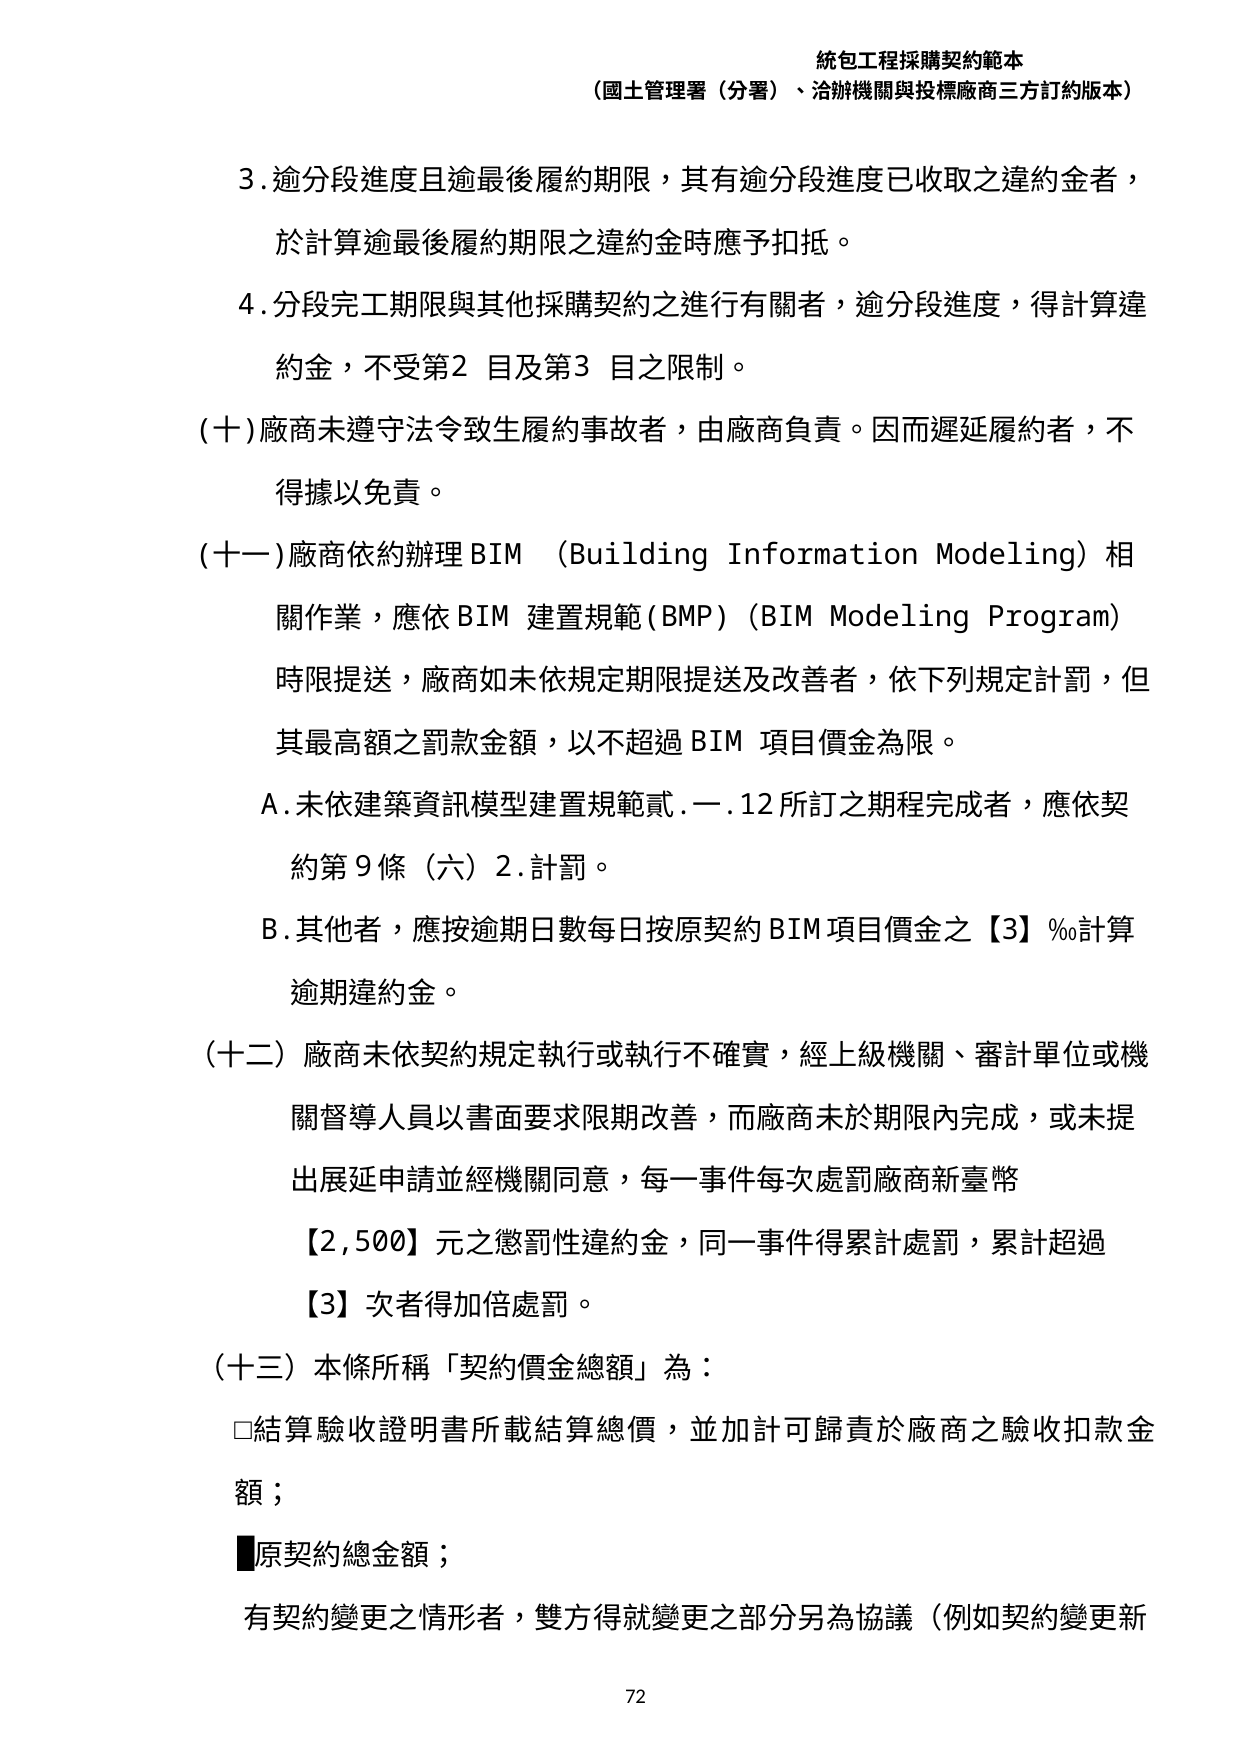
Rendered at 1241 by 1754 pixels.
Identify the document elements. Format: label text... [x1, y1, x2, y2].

table_cell [154, 511, 197, 1011]
table_cell (十一)廠商依約辦理BIM （Building Information Modeling）相關作業，應依BIM 建置規範(BMP)（BIM Modeling Program）時限提送，廠商如未依規定期限提送及改善者，依下列規定計罰，但其最高額之罰款金額，以不超過BIM 項目價金為限。 A.未依建築資訊模型建置規範貳.一.12所訂之期程完成者，應依契約第9條（六）2.計罰。 B.其他者，應按逾期日數每日按原契約BIM項目價金之【3】‰計算逾期違約金。 [197, 511, 1167, 1011]
table_cell [197, 261, 239, 386]
table_cell (十)廠商未遵守法令致生履約事故者，由廠商負責。因而遲延履約者，不得據以免責。 [197, 386, 1167, 511]
table_cell [197, 136, 239, 261]
table_cell [154, 136, 197, 261]
table_cell （十二）廠商未依契約規定執行或執行不確實，經上級機關、審計單位或機關督導人員以書面要求限期改善，而廠商未於期限內完成，或未提出展延申請並經機關同意，每一事件每次處罰廠商新臺幣【2,500】元之懲罰性違約金，同一事件得累計處罰，累計超過【3】次者得加倍處罰。 [197, 1011, 1167, 1324]
table_cell [154, 1324, 197, 1636]
table_cell [154, 261, 197, 386]
table_cell （十三）本條所稱「契約價金總額」為： □結算驗收證明書所載結算總價，並加計可歸責於廠商之驗收扣款金額； █原契約總金額； 有契約變更之情形者，雙方得就變更之部分另為協議（例如契約變更新 [197, 1324, 1167, 1636]
table_cell [154, 386, 197, 511]
table_cell [154, 1011, 197, 1324]
table_cell 4.分段完工期限與其他採購契約之進行有關者，逾分段進度，得計算違約金，不受第2 目及第3 目之限制。 [239, 261, 1167, 386]
table_cell 3.逾分段進度且逾最後履約期限，其有逾分段進度已收取之違約金者，於計算逾最後履約期限之違約金時應予扣抵。 [239, 136, 1167, 261]
